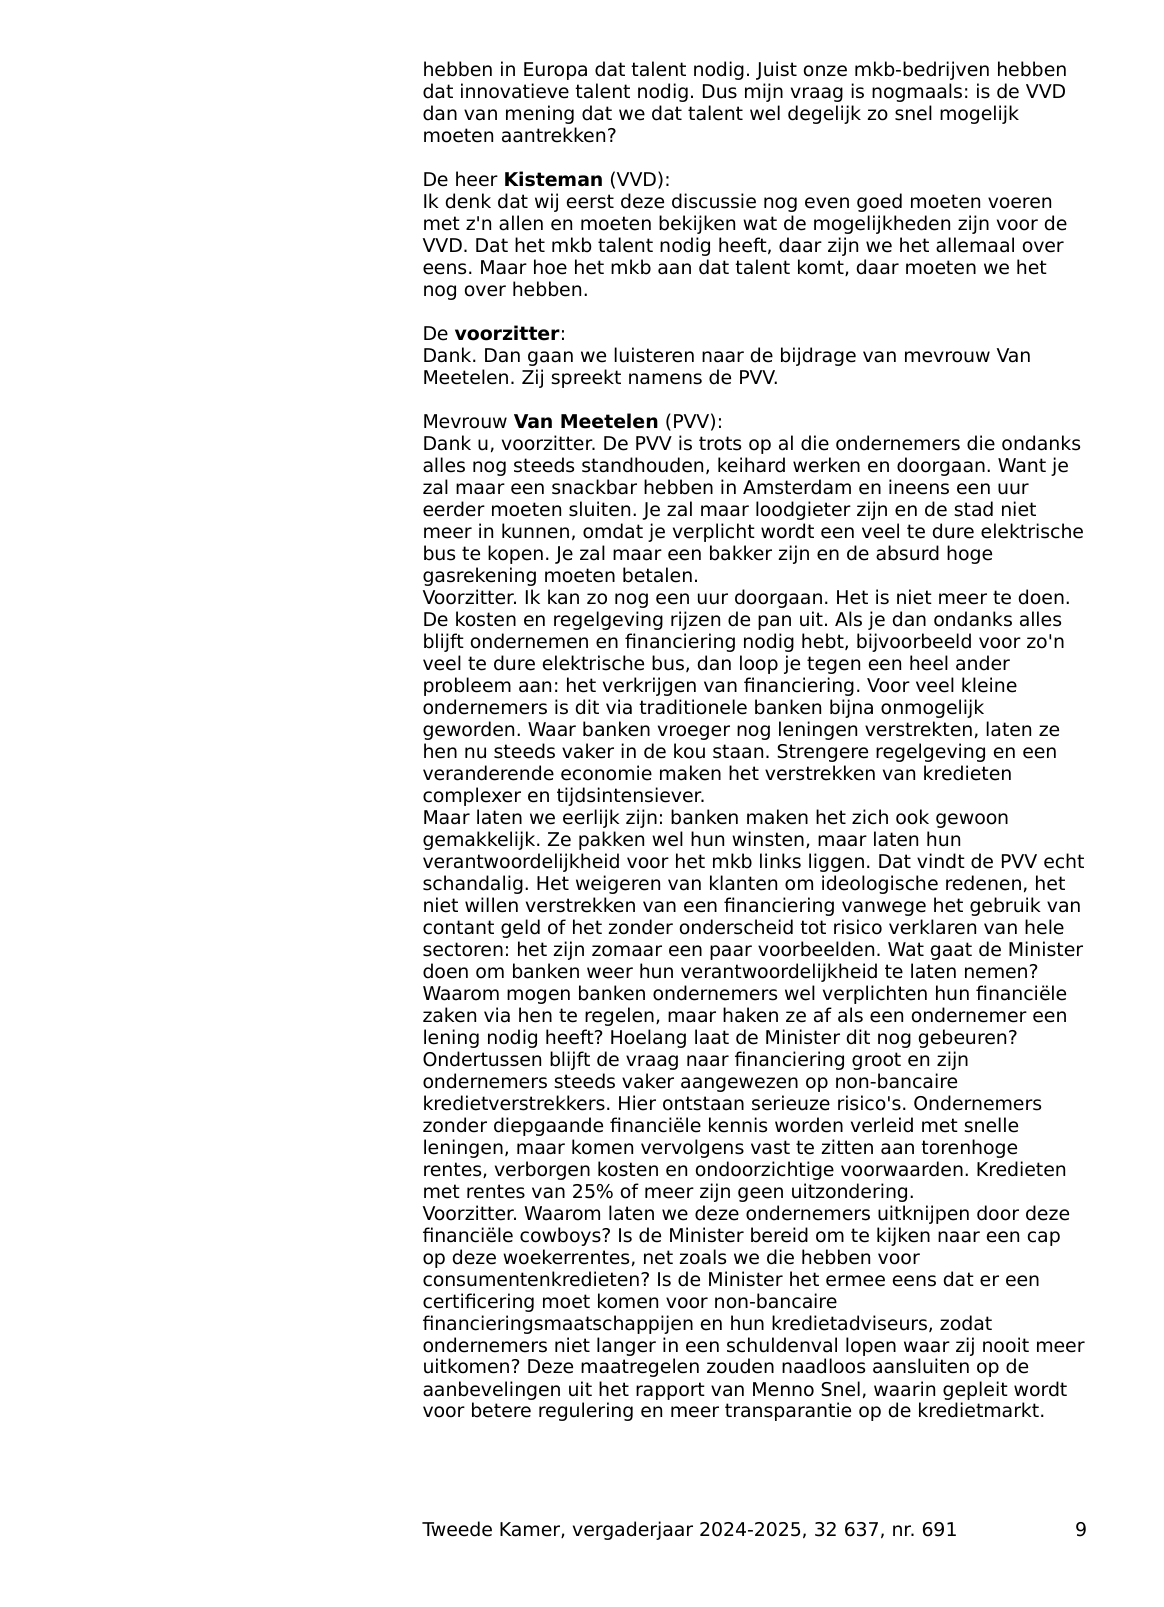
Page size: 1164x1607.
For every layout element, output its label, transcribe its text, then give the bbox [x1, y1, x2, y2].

text Ondertussen blijft de vraag naar financiering groot en zijn ondernemers steeds vaker aangewezen op non-bancaire kredietverstrekkers. Hier ontstaan serieuze risico's. Ondernemers zonder diepgaande financiële kennis worden verleid met snelle leningen, maar komen vervolgens vast te zitten aan torenhoge rentes, verborgen kosten en ondoorzichtige voorwaarden. Kredieten met rentes van 25% of meer zijn geen uitzondering. [422, 1049, 1087, 1203]
text hebben in Europa dat talent nodig. Juist onze mkb-bedrijven hebben dat innovatieve talent nodig. Dus mijn vraag is nogmaals: is de VVD dan van mening dat we dat talent wel degelijk zo snel mogelijk moeten aantrekken? [422, 59, 1087, 147]
text De heer Kisteman (VVD): [422, 169, 1087, 191]
text De voorzitter: [422, 323, 1087, 345]
text Mevrouw Van Meetelen (PVV): [422, 411, 1087, 433]
text Dank. Dan gaan we luisteren naar de bijdrage van mevrouw Van Meetelen. Zij spreekt namens de PVV. [422, 345, 1087, 389]
text Dank u, voorzitter. De PVV is trots op al die ondernemers die ondanks alles nog steeds standhouden, keihard werken en doorgaan. Want je zal maar een snackbar hebben in Amsterdam en ineens een uur eerder moeten sluiten. Je zal maar loodgieter zijn en de stad niet meer in kunnen, omdat je verplicht wordt een veel te dure elektrische bus te kopen. Je zal maar een bakker zijn en de absurd hoge gasrekening moeten betalen. [422, 433, 1087, 587]
text Maar laten we eerlijk zijn: banken maken het zich ook gewoon gemakkelijk. Ze pakken wel hun winsten, maar laten hun verantwoordelijkheid voor het mkb links liggen. Dat vindt de PVV echt schandalig. Het weigeren van klanten om ideologische redenen, het niet willen verstrekken van een financiering vanwege het gebruik van contant geld of het zonder onderscheid tot risico verklaren van hele sectoren: het zijn zomaar een paar voorbeelden. Wat gaat de Minister doen om banken weer hun verantwoordelijkheid te laten nemen? Waarom mogen banken ondernemers wel verplichten hun financiële zaken via hen te regelen, maar haken ze af als een ondernemer een lening nodig heeft? Hoelang laat de Minister dit nog gebeuren? [422, 807, 1087, 1049]
text Voorzitter. Waarom laten we deze ondernemers uitknijpen door deze financiële cowboys? Is de Minister bereid om te kijken naar een cap op deze woekerrentes, net zoals we die hebben voor consumentenkredieten? Is de Minister het ermee eens dat er een certificering moet komen voor non-bancaire financieringsmaatschappijen en hun kredietadviseurs, zodat ondernemers niet langer in een schuldenval lopen waar zij nooit meer uitkomen? Deze maatregelen zouden naadloos aansluiten op de aanbevelingen uit het rapport van Menno Snel, waarin gepleit wordt voor betere regulering en meer transparantie op de kredietmarkt. [422, 1203, 1087, 1422]
text Ik denk dat wij eerst deze discussie nog even goed moeten voeren met z'n allen en moeten bekijken wat de mogelijkheden zijn voor de VVD. Dat het mkb talent nodig heeft, daar zijn we het allemaal over eens. Maar hoe het mkb aan dat talent komt, daar moeten we het nog over hebben. [422, 191, 1087, 301]
text Voorzitter. Ik kan zo nog een uur doorgaan. Het is niet meer te doen. De kosten en regelgeving rijzen de pan uit. Als je dan ondanks alles blijft ondernemen en financiering nodig hebt, bijvoorbeeld voor zo'n veel te dure elektrische bus, dan loop je tegen een heel ander probleem aan: het verkrijgen van financiering. Voor veel kleine ondernemers is dit via traditionele banken bijna onmogelijk geworden. Waar banken vroeger nog leningen verstrekten, laten ze hen nu steeds vaker in de kou staan. Strengere regelgeving en een veranderende economie maken het verstrekken van kredieten complexer en tijdsintensiever. [422, 587, 1087, 807]
